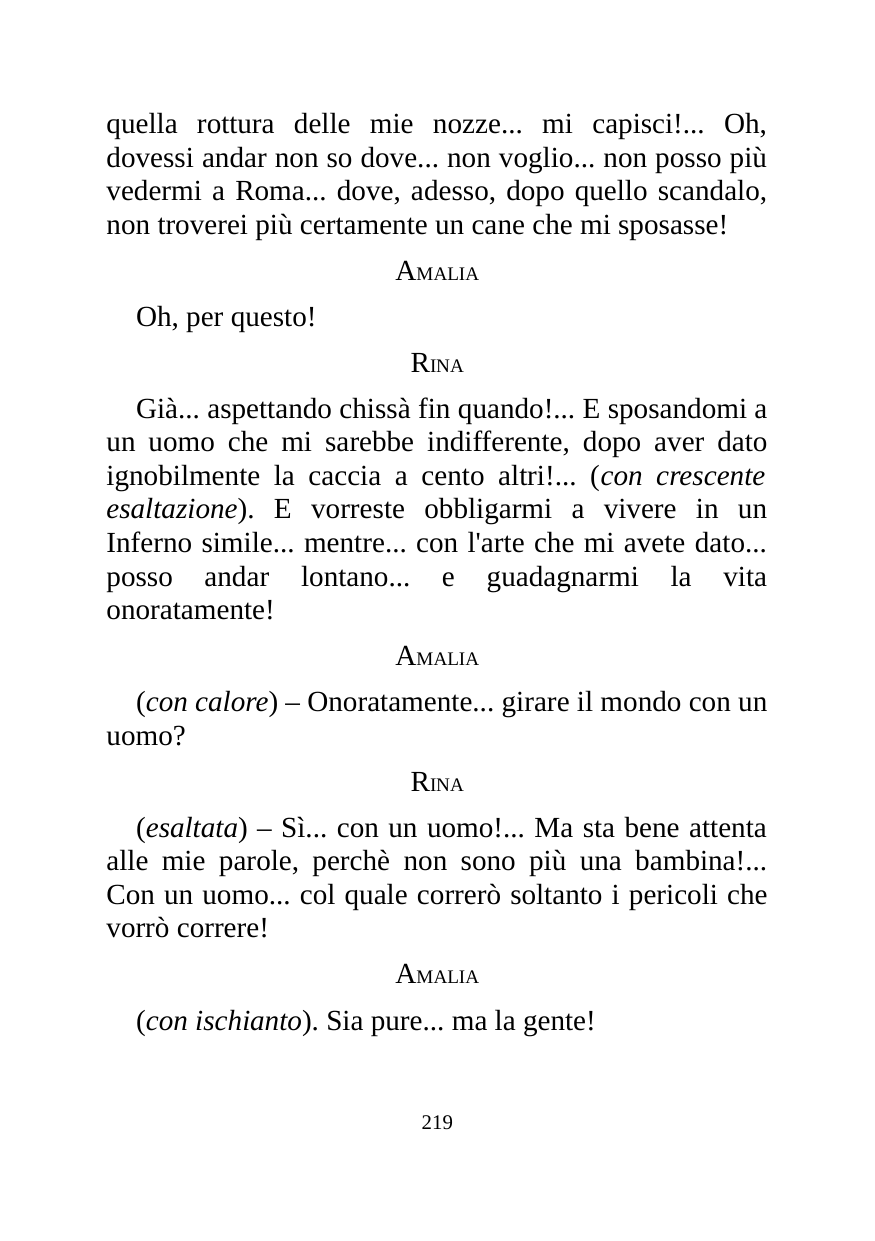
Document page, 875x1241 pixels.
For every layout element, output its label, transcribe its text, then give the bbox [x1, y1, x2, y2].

text Rina [106, 345, 768, 378]
text Oh, per questo! [106, 299, 768, 332]
text (con calore) – Onoratamente... girare il mondo con un uomo? [106, 684, 768, 751]
text (esaltata) – Sì... con un uomo!... Ma sta bene attenta alle mie parole, perchè non sono più una bambina!... Con un uomo... col quale correrò soltanto i pericoli che vorrò correre! [106, 810, 768, 944]
text Amalia [106, 957, 768, 990]
text Rina [106, 764, 768, 797]
text quella rottura delle mie nozze... mi capisci!... Oh, dovessi andar non so dove... non voglio... non posso più vedermi a Roma... dove, adesso, dopo quello scandalo, non troverei più certamente un cane che mi sposasse! [106, 106, 768, 240]
text Amalia [106, 253, 768, 286]
text Già... aspettando chissà fin quando!... E sposandomi a un uomo che mi sarebbe indifferente, dopo aver dato ignobilmente la caccia a cento altri!... (con crescente esaltazione). E vorreste obbligarmi a vivere in un Inferno simile... mentre... con l'arte che mi avete dato... posso andar lontano... e guadagnarmi la vita onoratamente! [106, 391, 768, 626]
text Amalia [106, 638, 768, 672]
text (con ischianto). Sia pure... ma la gente! [106, 1003, 768, 1036]
